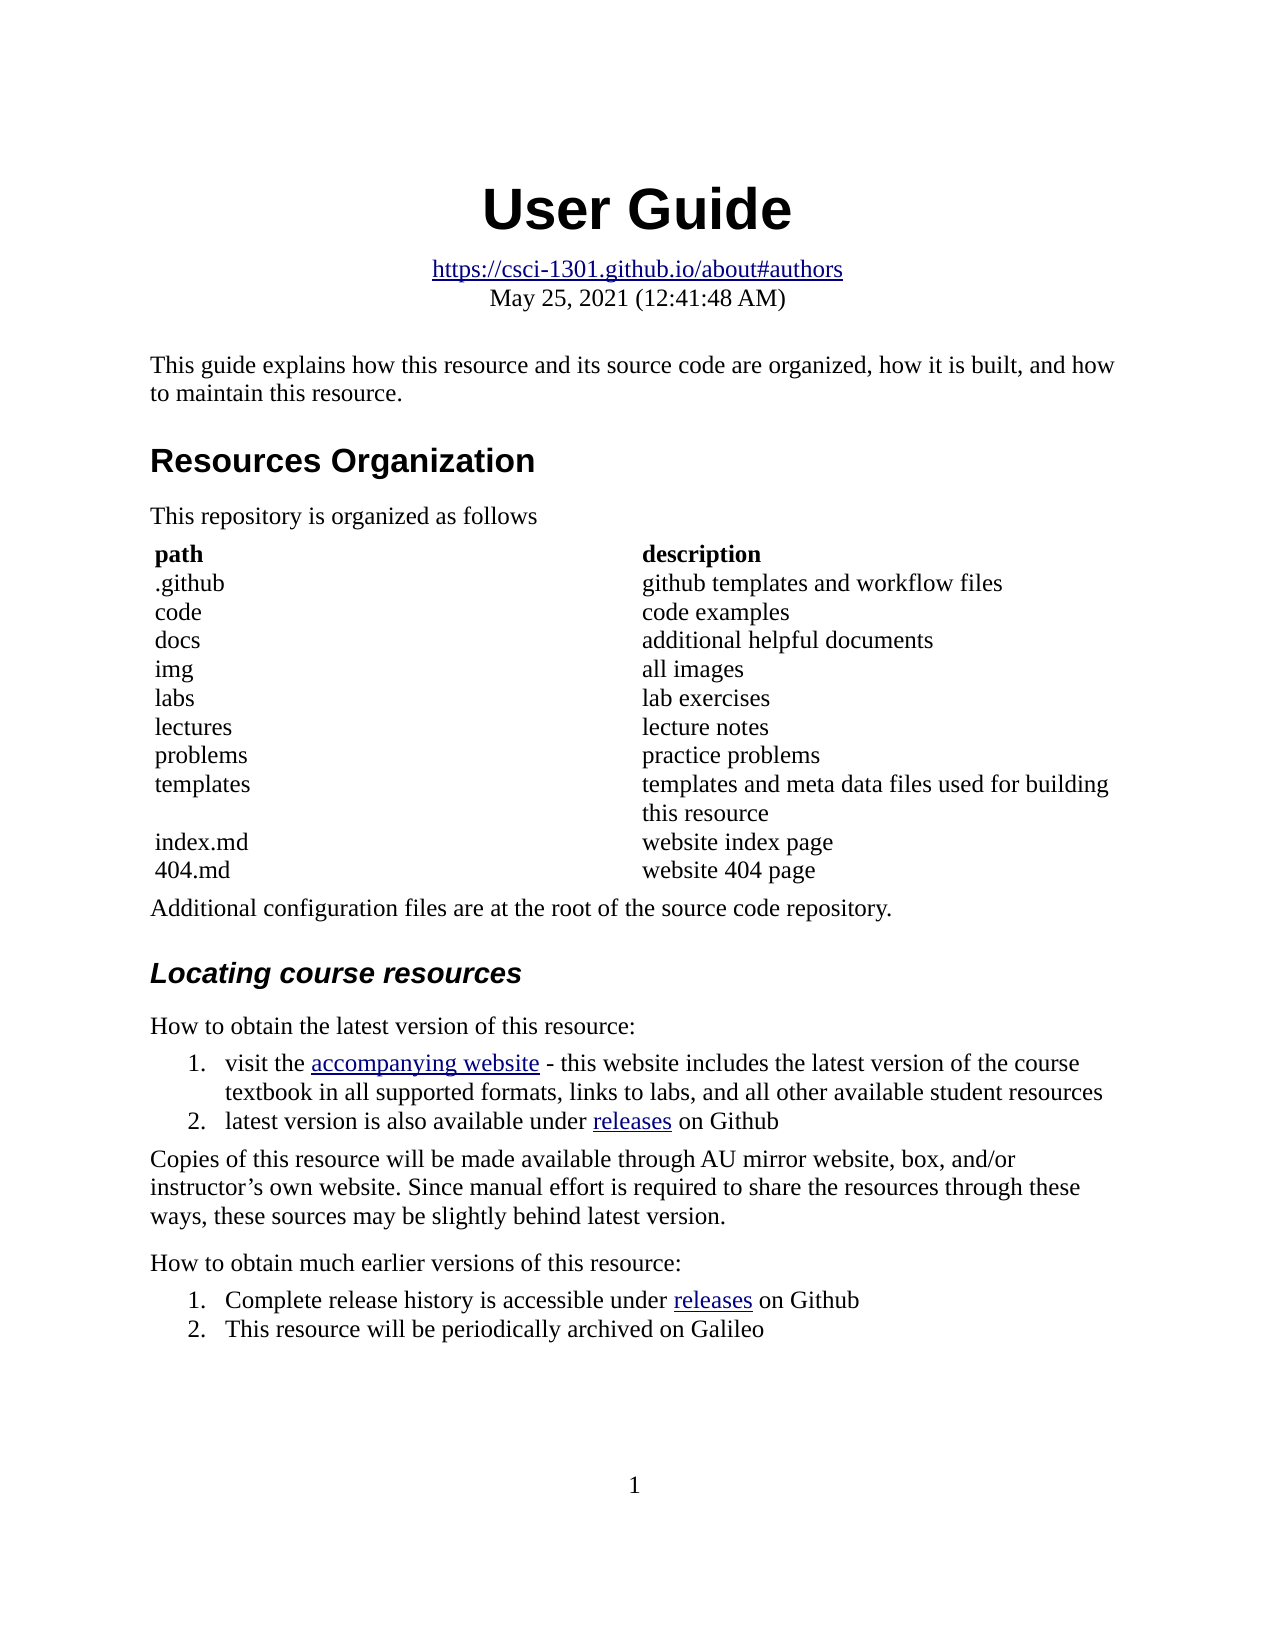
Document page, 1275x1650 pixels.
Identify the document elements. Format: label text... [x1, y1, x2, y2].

table_cell website index page [638, 827, 1125, 855]
table_cell additional helpful documents [638, 625, 1125, 654]
list This resource will be periodically archived on Galileo [187, 1314, 1125, 1343]
table_cell img [150, 654, 637, 683]
table_cell github templates and workflow files [638, 568, 1125, 597]
text https://csci-1301.github.io/about#authors [150, 254, 1125, 283]
text Additional configuration files are at the root of the source code repository. [150, 893, 1125, 922]
table_cell problems [150, 740, 637, 769]
table_cell 404.md [150, 855, 637, 884]
table_cell lab exercises [638, 683, 1125, 712]
list latest version is also available under releases on Github [187, 1106, 1125, 1135]
subtitle Locating course resources [150, 956, 1125, 989]
text May 25, 2021 (12:41:48 AM) [150, 283, 1125, 312]
table_cell index.md [150, 827, 637, 855]
table_header path [150, 539, 637, 568]
table_cell all images [638, 654, 1125, 683]
title User Guide [150, 175, 1125, 242]
text Copies of this resource will be made available through AU mirror website, box, and/or instructor’s own website. Since manual effort is required to share the resources through these ways, these sources may be slightly behind latest version. [150, 1144, 1125, 1230]
table_cell lectures [150, 712, 637, 740]
table_cell code [150, 597, 637, 625]
table_cell labs [150, 683, 637, 712]
table_cell templates and meta data files used for building this resource [638, 769, 1125, 827]
list visit the accompanying website - this website includes the latest version of the course textbook in all supported formats, links to labs, and all other available student resources [187, 1048, 1125, 1106]
text How to obtain much earlier versions of this resource: [150, 1248, 1125, 1277]
table_cell docs [150, 625, 637, 654]
table_header description [638, 539, 1125, 568]
text How to obtain the latest version of this resource: [150, 1011, 1125, 1039]
table_cell .github [150, 568, 637, 597]
table_cell practice problems [638, 740, 1125, 769]
table_cell website 404 page [638, 855, 1125, 884]
text This guide explains how this resource and its source code are organized, how it is built, and how to maintain this resource. [150, 350, 1125, 407]
table_cell code examples [638, 597, 1125, 625]
table_cell templates [150, 769, 637, 827]
text This repository is organized as follows [150, 501, 1125, 530]
list Complete release history is accessible under releases on Github [187, 1286, 1125, 1314]
table_cell lecture notes [638, 712, 1125, 740]
subtitle Resources Organization [150, 441, 1125, 480]
